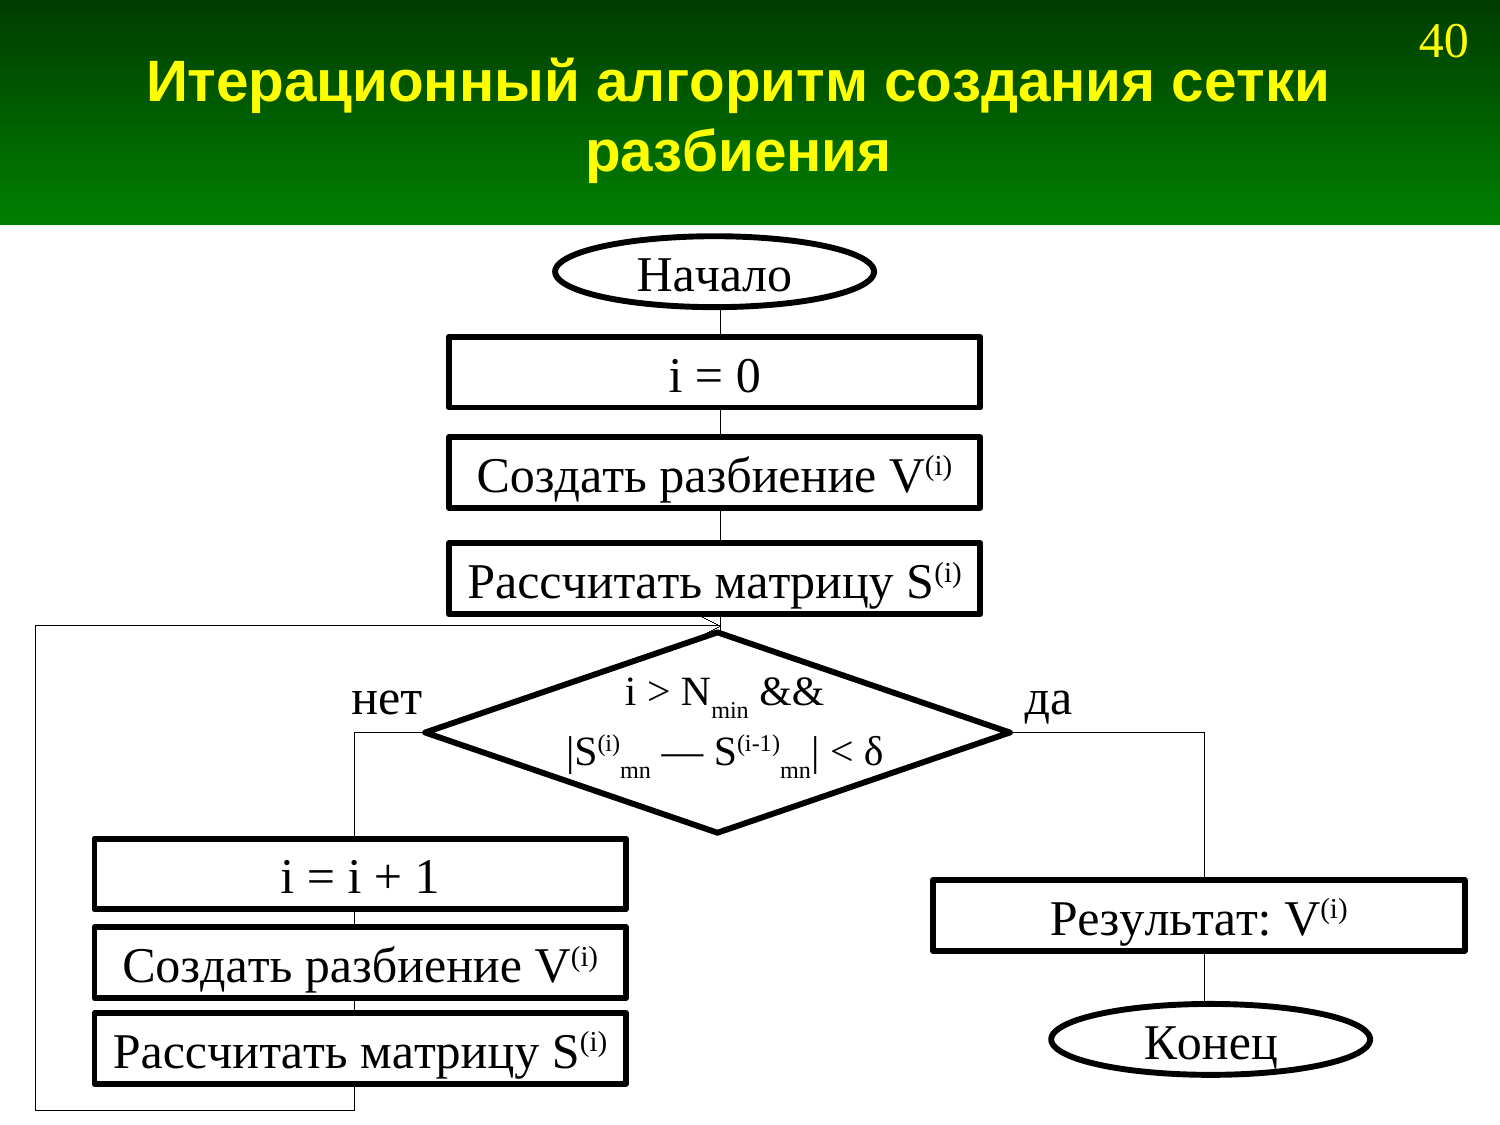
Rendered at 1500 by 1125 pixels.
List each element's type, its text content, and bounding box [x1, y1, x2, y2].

text_box Рассчитать матрицу S(i) [448, 543, 981, 615]
title Итерационный алгоритм создания сетки разбиения [88, 18, 1389, 207]
text_box Создать разбиение V(i) [448, 437, 981, 508]
text_box Начало [555, 236, 875, 308]
text_box Создать разбиение V(i) [94, 927, 626, 999]
text_box Результат: V(i) [933, 879, 1465, 951]
text_box Рассчитать матрицу S(i) [94, 1012, 626, 1084]
text_box i = 0 [448, 336, 981, 408]
text_box Конец [1051, 1003, 1371, 1075]
text_box нет [336, 657, 438, 733]
text_box да [1009, 657, 1088, 733]
text_box i = i + 1 [94, 838, 626, 910]
text_box i > Nmin && |S(i)mn — S(i-1)mn| < δ [519, 655, 930, 816]
